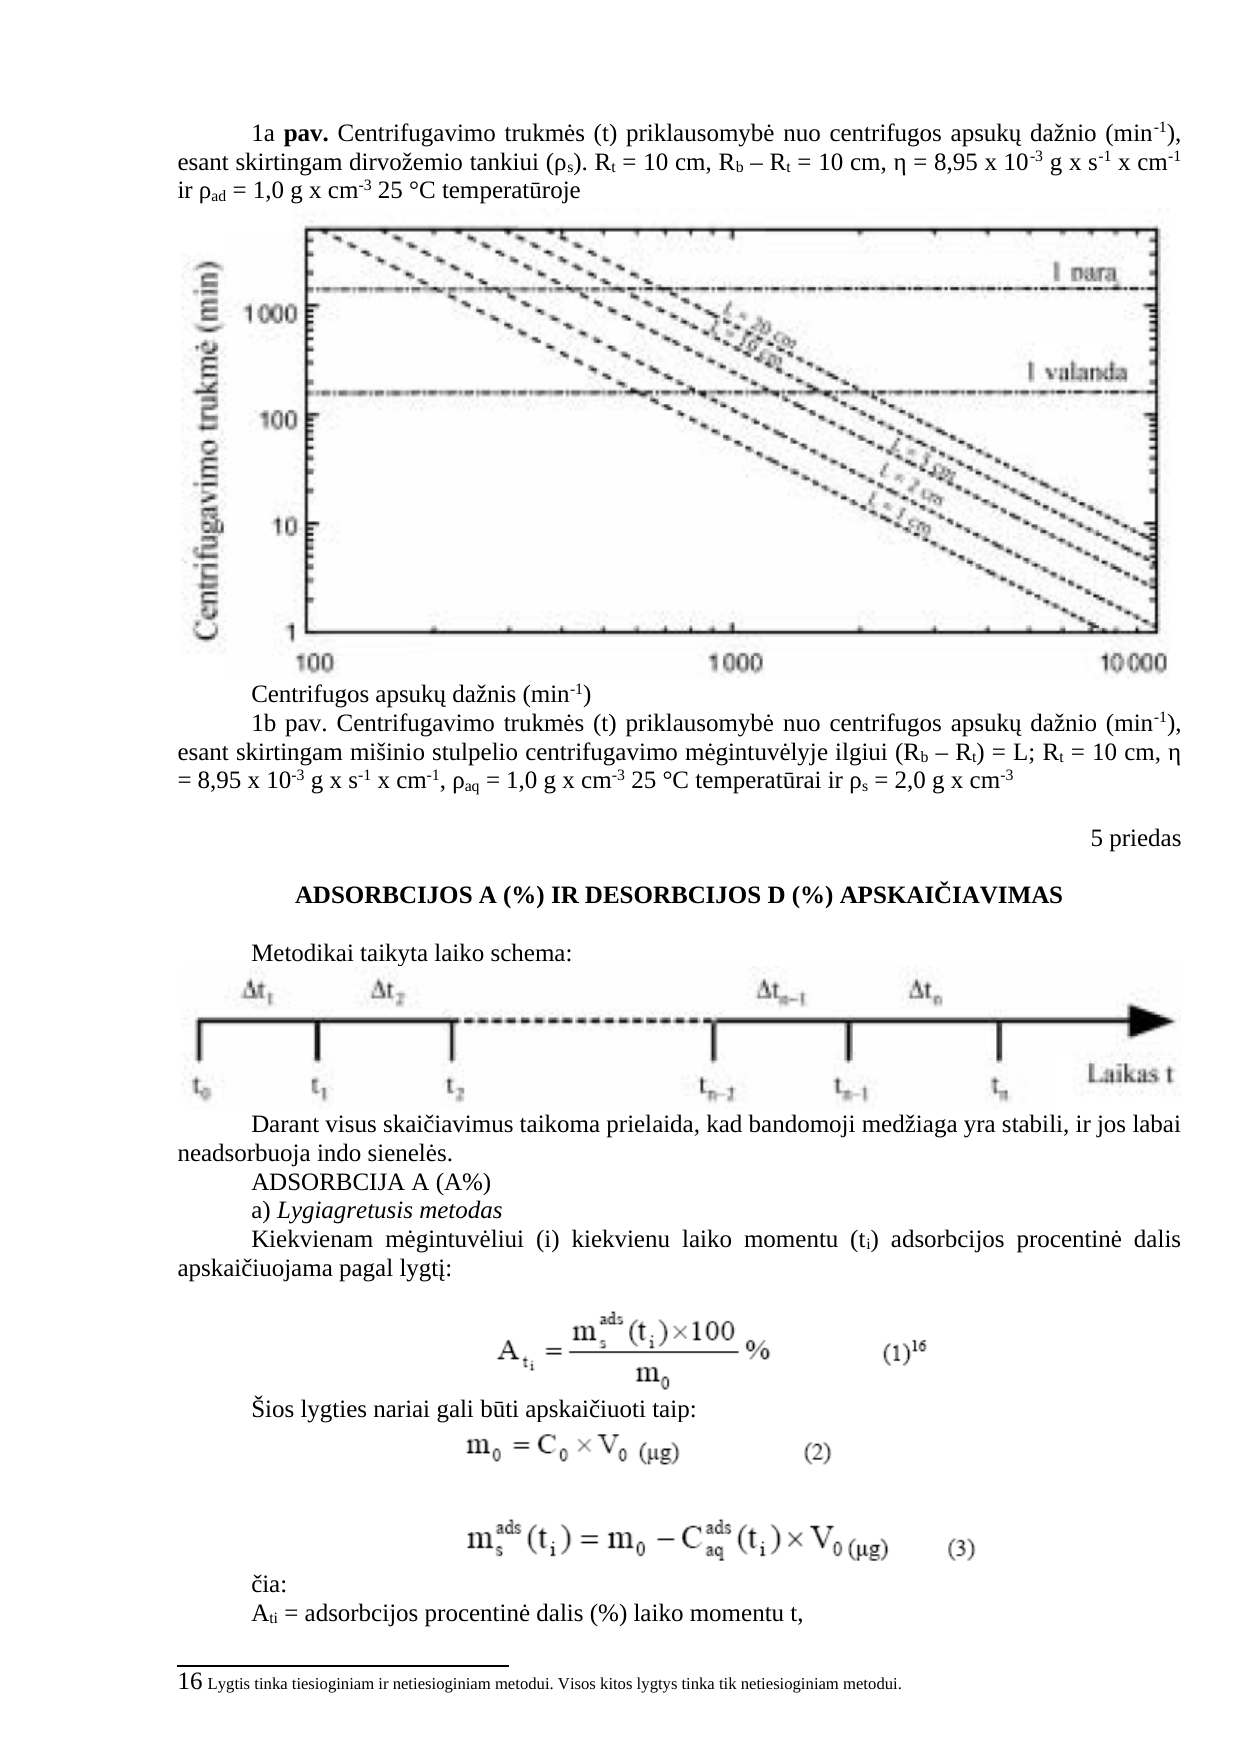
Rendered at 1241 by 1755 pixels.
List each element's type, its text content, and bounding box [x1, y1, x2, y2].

text 1b pav. Centrifugavimo trukmės (t) priklausomybė nuo centrifugos apsukų dažnio (min-1), esant skirtingam mišinio stulpelio centrifugavimo mėgintuvėlyje ilgiui (Rb – Rt) = L; Rt = 10 cm, η = 8,95 x 10-3 g x s-1 x cm-1, ρaq = 1,0 g x cm-3 25 °C temperatūrai ir ρs = 2,0 g x cm-3 [177, 708, 1181, 794]
text ADSORBCIJA A (A%) [177, 1167, 1181, 1195]
text 5 priedas [177, 823, 1181, 852]
text čia: [177, 1569, 1181, 1598]
text Šios lygties nariai gali būti apskaičiuoti taip: [177, 1394, 1181, 1423]
text ADSORBCIJOS A (%) IR DESORBCIJOS D (%) APSKAIČIAVIMAS [177, 881, 1181, 909]
text Darant visus skaičiavimus taikoma prielaida, kad bandomoji medžiaga yra stabili, ir jos labai neadsorbuoja indo sienelės. [177, 1109, 1181, 1167]
text Kiekvienam mėgintuvėliui (i) kiekvienu laiko momentu (ti) adsorbcijos procentinė dalis apskaičiuojama pagal lygtį: [177, 1224, 1181, 1282]
text Metodikai taikyta laiko schema: [177, 938, 1181, 966]
text Ati = adsorbcijos procentinė dalis (%) laiko momentu t, [177, 1598, 1181, 1627]
text Centrifugos apsukų dažnis (min-1) [177, 680, 1181, 708]
text a) Lygiagretusis metodas [177, 1195, 1181, 1224]
text 1a pav. Centrifugavimo trukmės (t) priklausomybė nuo centrifugos apsukų dažnio (min-1), esant skirtingam dirvožemio tankiui (ρs). Rt = 10 cm, Rb – Rt = 10 cm, η = 8,95 x 10-3 g x s-1 x cm-1 ir ρad = 1,0 g x cm-3 25 °C temperatūroje [177, 118, 1181, 204]
text Lygtis tinka tiesioginiam ir netiesioginiam metodui. Visos kitos lygtys tinka tik netiesioginiam metodui. [177, 1666, 1181, 1695]
